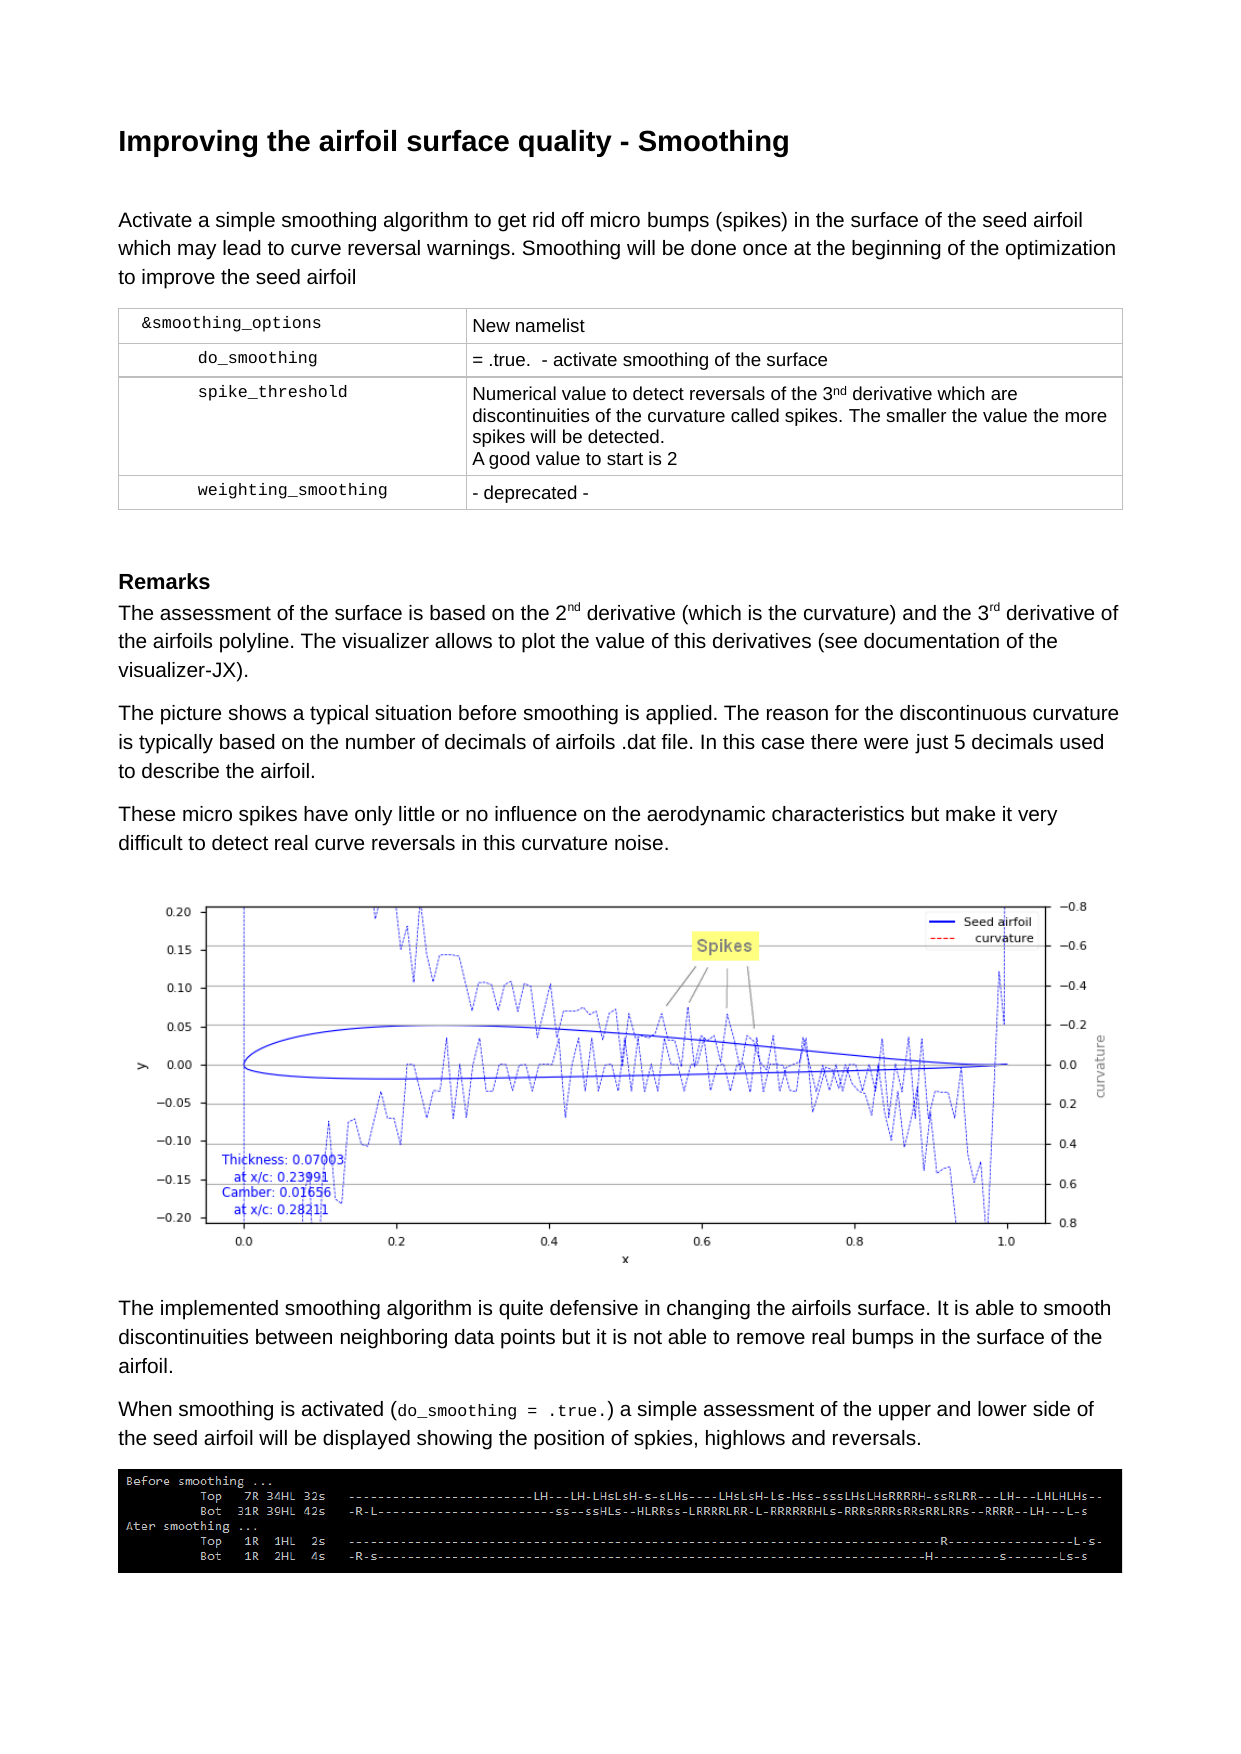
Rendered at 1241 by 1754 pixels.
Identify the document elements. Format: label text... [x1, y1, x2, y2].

text The picture shows a typical situation before smoothing is applied. The reason for the discontinuous curvature is typically based on the number of decimals of airfoils .dat file. In this case there were just 5 decimals used to describe the airfoil. [118, 701, 1122, 783]
subtitle Improving the airfoil surface quality - Smoothing [118, 124, 1122, 158]
table_cell Numerical value to detect reversals of the 3nd derivative which are discontinuities of the curvature called spikes. The smaller the value the more spikes will be detected. A good value to start is 2 [467, 378, 1122, 475]
text These micro spikes have only little or no influence on the aerodynamic characteristics but make it very difficult to detect real curve reversals in this curvature noise. [118, 802, 1122, 855]
table_header New namelist [467, 309, 1122, 342]
table_cell weighting_smoothing [119, 476, 466, 509]
table_header &smoothing_options [119, 309, 466, 342]
table_cell spike_threshold [119, 378, 466, 475]
text Activate a simple smoothing algorithm to get rid off micro bumps (spikes) in the surface of the seed airfoil which may lead to curve reversal warnings. Smoothing will be done once at the beginning of the optimization to improve the seed airfoil [118, 207, 1122, 289]
table_cell do_smoothing [119, 344, 466, 376]
table_cell - deprecated - [467, 476, 1122, 509]
text The implemented smoothing algorithm is quite defensive in changing the airfoils surface. It is able to smooth discontinuities between neighboring data points but it is not able to remove real bumps in the surface of the airfoil. [118, 1263, 1122, 1377]
picture [118, 874, 1123, 1263]
text The assessment of the surface is based on the 2nd derivative (which is the curvature) and the 3rd derivative of the airfoils polyline. The visualizer allows to plot the value of this derivatives (see documentation of the visualizer-JX). [118, 600, 1122, 682]
subtitle Remarks [118, 569, 1122, 594]
table_cell = .true. - activate smoothing of the surface [467, 344, 1122, 376]
picture [118, 1469, 1123, 1573]
text When smoothing is activated (do_smoothing = .true.) a simple assessment of the upper and lower side of the seed airfoil will be displayed showing the position of spkies, highlows and reversals. [118, 1397, 1122, 1450]
